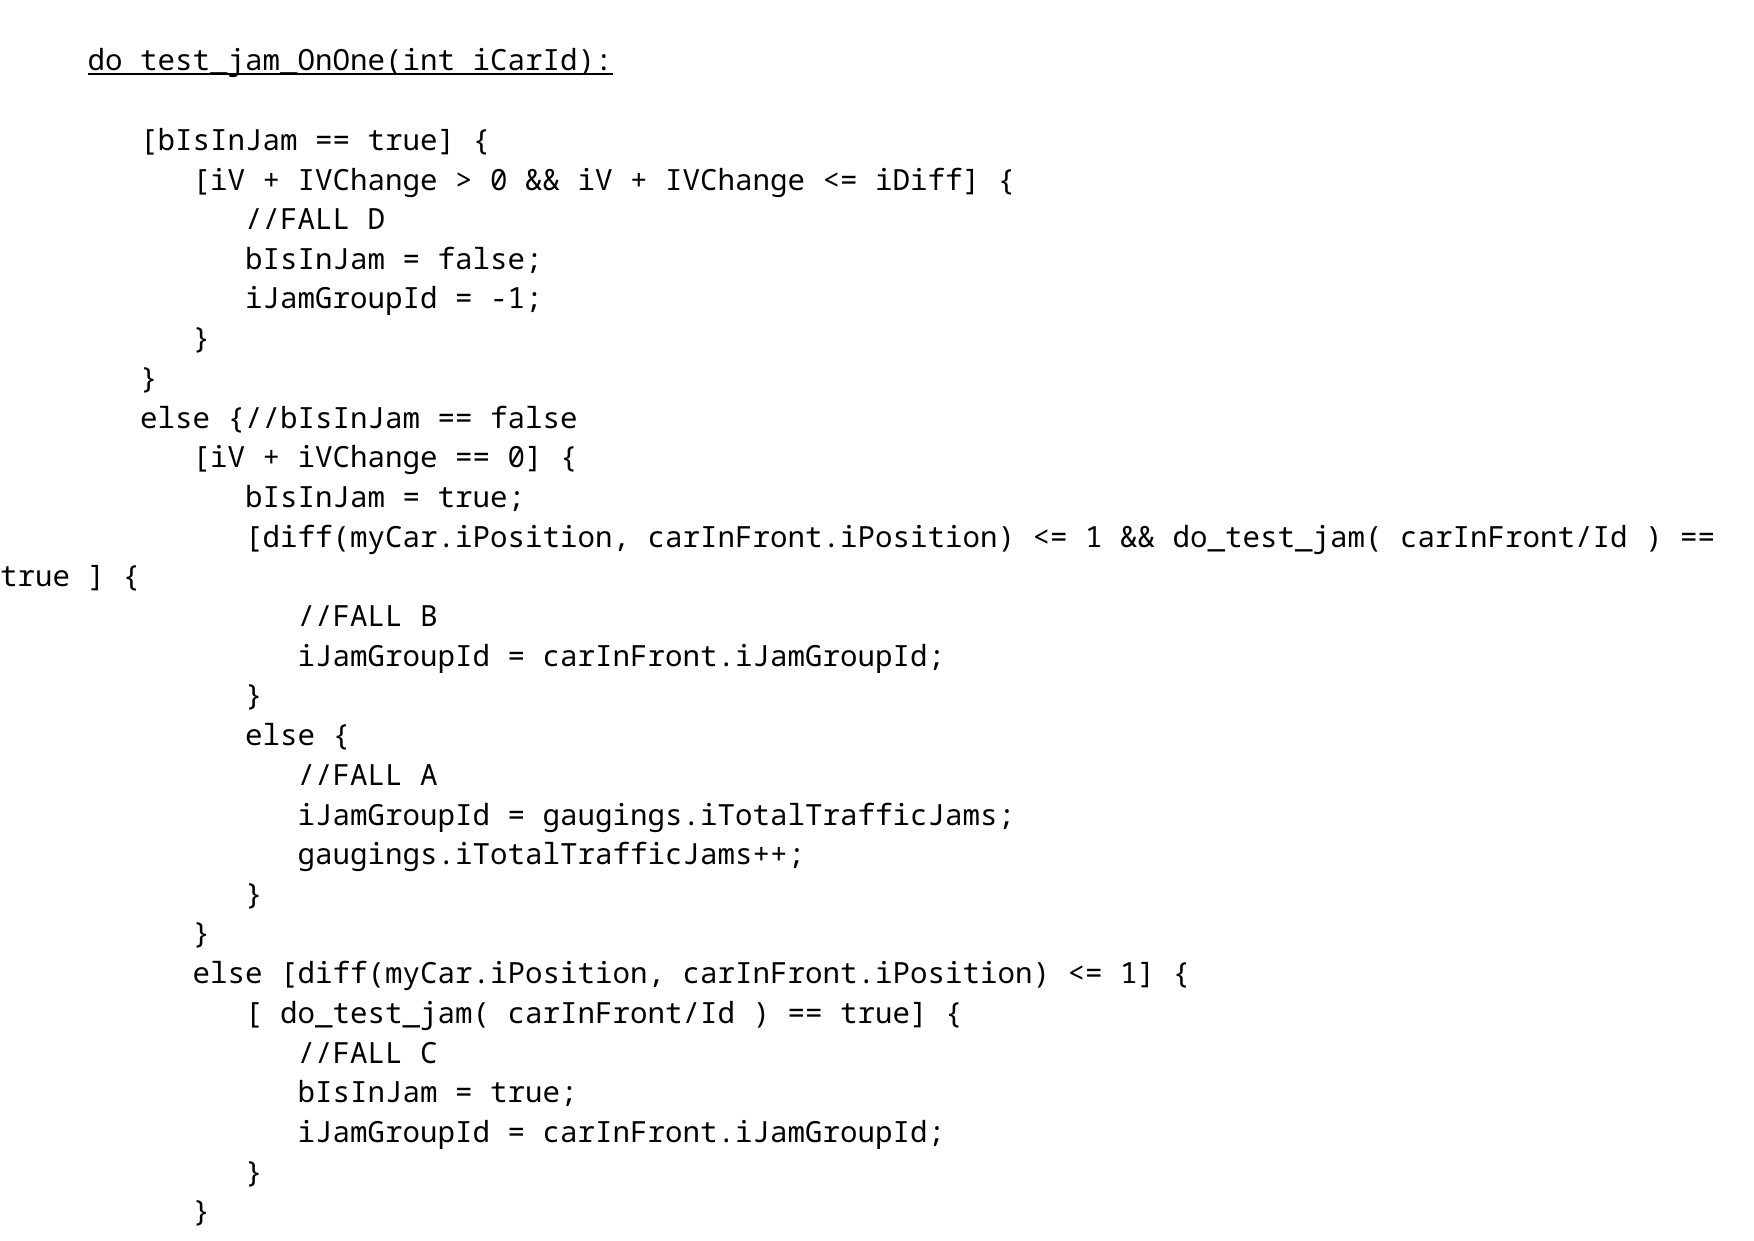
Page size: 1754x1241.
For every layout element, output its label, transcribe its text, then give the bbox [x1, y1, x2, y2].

text iJamGroupId = gaugings.iTotalTrafficJams; [0, 794, 1754, 833]
text } [0, 317, 1754, 357]
text iJamGroupId = carInFront.iJamGroupId; [0, 1111, 1754, 1151]
text else [diff(myCar.iPosition, carInFront.iPosition) <= 1] { [0, 952, 1754, 992]
text } [0, 873, 1754, 913]
text //FALL B [0, 595, 1754, 635]
text //FALL C [0, 1032, 1754, 1072]
text } [0, 357, 1754, 397]
text bIsInJam = true; [0, 476, 1754, 516]
text do test_jam_OnOne(int iCarId): [0, 40, 1754, 79]
text [ do_test_jam( carInFront/Id ) == true] { [0, 992, 1754, 1032]
text else { [0, 714, 1754, 754]
text [diff(myCar.iPosition, carInFront.iPosition) <= 1 && do_test_jam( carInFront/Id ) == true ] { [0, 516, 1754, 595]
text [iV + IVChange > 0 && iV + IVChange <= iDiff] { [0, 159, 1754, 198]
text [iV + iVChange == 0] { [0, 437, 1754, 476]
text iJamGroupId = carInFront.iJamGroupId; [0, 635, 1754, 675]
text bIsInJam = true; [0, 1072, 1754, 1111]
text } [0, 913, 1754, 952]
text //FALL D [0, 198, 1754, 238]
text gaugings.iTotalTrafficJams++; [0, 833, 1754, 873]
text //FALL A [0, 754, 1754, 794]
text bIsInJam = false; [0, 238, 1754, 278]
text iJamGroupId = -1; [0, 278, 1754, 317]
text else {//bIsInJam == false [0, 397, 1754, 437]
text [bIsInJam == true] { [0, 119, 1754, 159]
text } [0, 1151, 1754, 1191]
text } [0, 675, 1754, 714]
text } [0, 1191, 1754, 1230]
